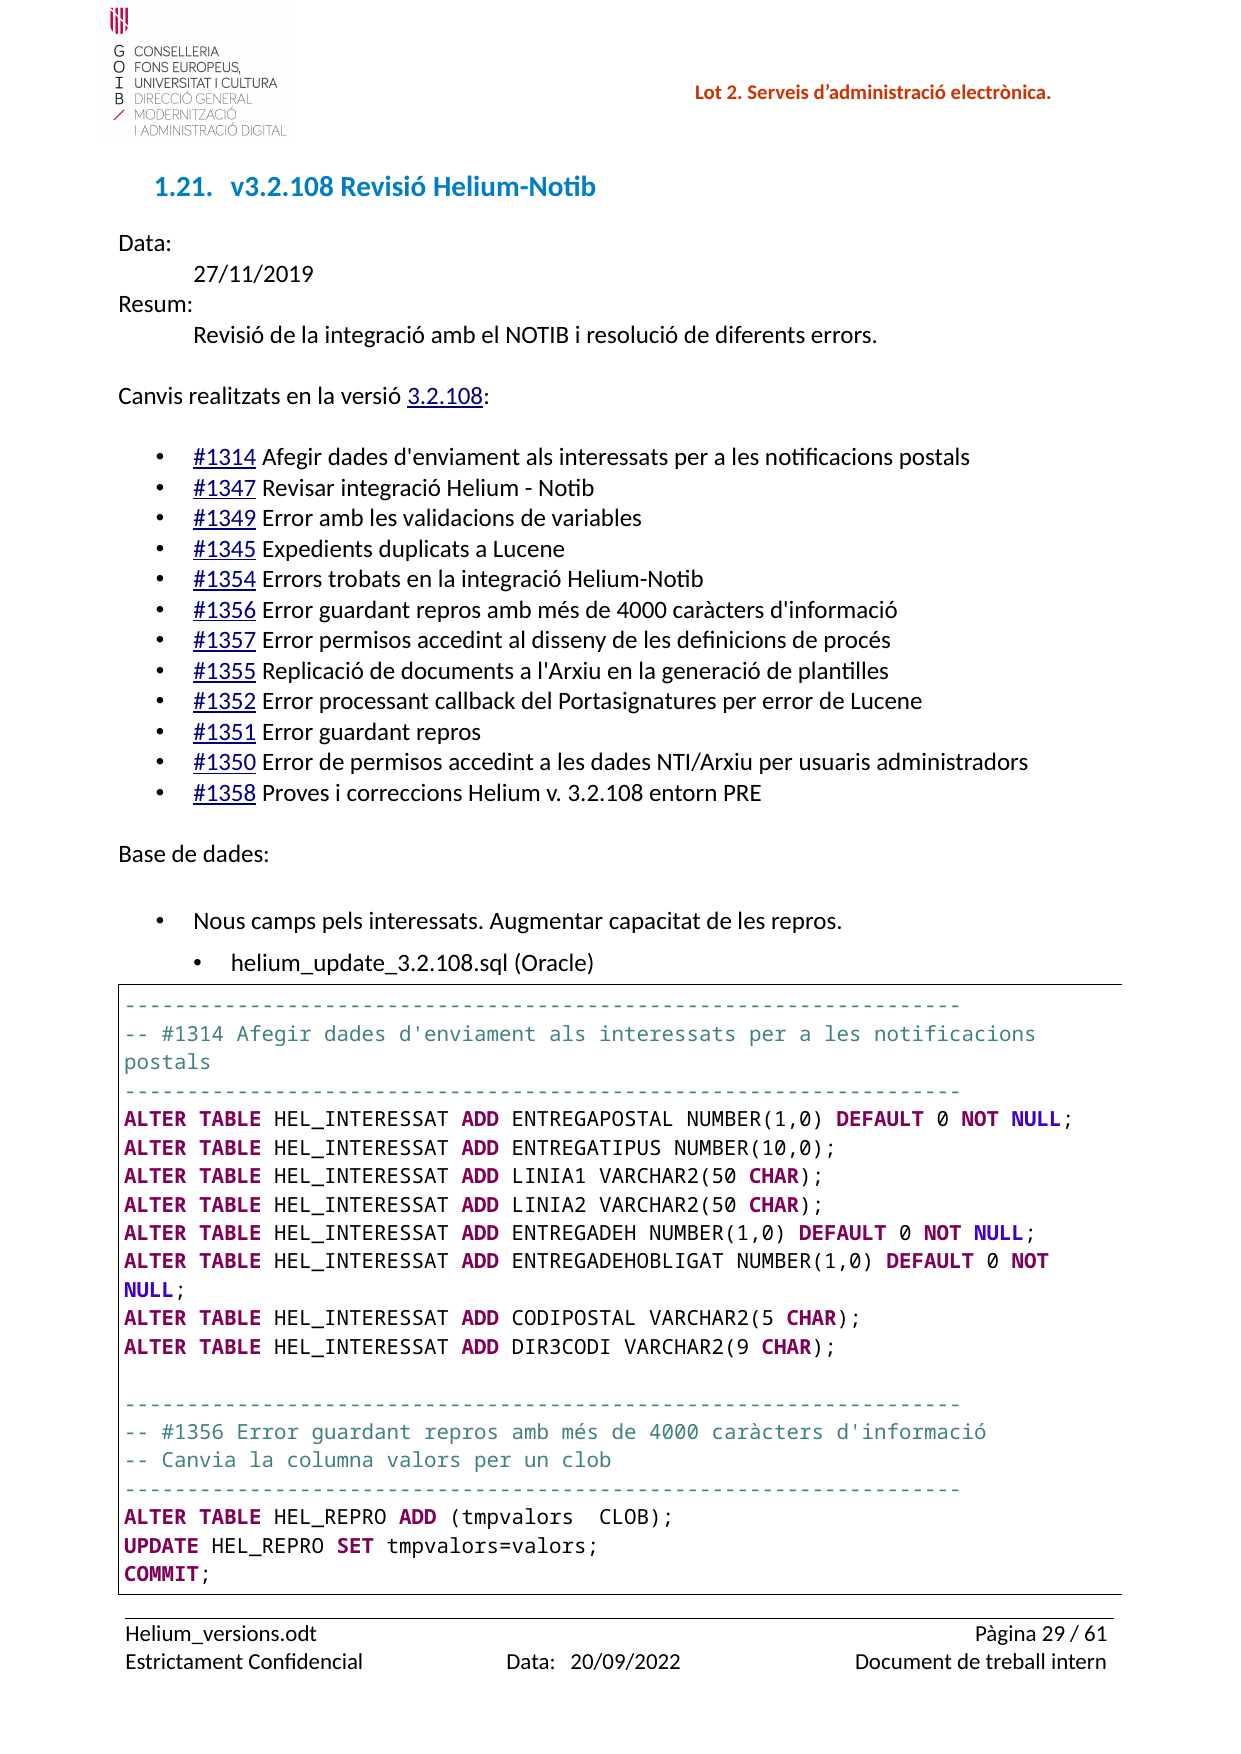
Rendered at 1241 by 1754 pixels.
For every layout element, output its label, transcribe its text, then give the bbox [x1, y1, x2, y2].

list #1347 Revisar integració Helium - Notib [156, 472, 1122, 502]
list helium_update_3.2.108.sql (Oracle) [193, 947, 1122, 978]
list #1349 Error amb les validacions de variables [156, 502, 1122, 533]
list #1355 Replicació de documents a l'Arxiu en la generació de plantilles [156, 655, 1122, 685]
list #1350 Error de permisos accedint a les dades NTI/Arxiu per usuaris administradors [156, 746, 1122, 777]
subtitle v3.2.108 Revisió Helium-Notib [153, 168, 1122, 204]
list #1352 Error processant callback del Portasignatures per error de Lucene [156, 685, 1122, 716]
text Canvis realitzats en la versió 3.2.108: [118, 380, 1122, 411]
list #1345 Expedients duplicats a Lucene [156, 533, 1122, 563]
text Base de dades: [118, 838, 1122, 868]
list #1314 Afegir dades d'enviament als interessats per a les notificacions postals [156, 441, 1122, 472]
list #1351 Error guardant repros [156, 716, 1122, 746]
list #1356 Error guardant repros amb més de 4000 caràcters d'informació [156, 594, 1122, 624]
list #1357 Error permisos accedint al disseny de les definicions de procés [156, 624, 1122, 655]
text Data: [118, 228, 1122, 258]
list Nous camps pels interessats. Augmentar capacitat de les repros. [156, 905, 1122, 936]
list #1358 Proves i correccions Helium v. 3.2.108 entorn PRE [156, 777, 1122, 807]
picture [100, 0, 297, 144]
list #1354 Errors trobats en la integració Helium-Notib [156, 563, 1122, 594]
table_header ------------------------------------------------------------------- -- #1314 Afegir dades d'enviament als interessats per a les notificacions postals ------------------------------------------------------------------- ALTER TABLE HEL_INTERESSAT ADD ENTREGAPOSTAL NUMBER(1,0) DEFAULT 0 NOT NULL; ALTER TABLE HEL_INTERESSAT ADD ENTREGATIPUS NUMBER(10,0); ALTER TABLE HEL_INTERESSAT ADD LINIA1 VARCHAR2(50 CHAR); ALTER TABLE HEL_INTERESSAT ADD LINIA2 VARCHAR2(50 CHAR); ALTER TABLE HEL_INTERESSAT ADD ENTREGADEH NUMBER(1,0) DEFAULT 0 NOT NULL; ALTER TABLE HEL_INTERESSAT ADD ENTREGADEHOBLIGAT NUMBER(1,0) DEFAULT 0 NOT NULL; ALTER TABLE HEL_INTERESSAT ADD CODIPOSTAL VARCHAR2(5 CHAR); ALTER TABLE HEL_INTERESSAT ADD DIR3CODI VARCHAR2(9 CHAR); ------------------------------------------------------------------- -- #1356 Error guardant repros amb més de 4000 caràcters d'informació -- Canvia la columna valors per un clob ------------------------------------------------------------------- ALTER TABLE HEL_REPRO ADD (tmpvalors CLOB); UPDATE HEL_REPRO SET tmpvalors=valors; COMMIT; [119, 985, 1122, 1593]
text Revisió de la integració amb el NOTIB i resolució de diferents errors. [118, 319, 1122, 350]
text Resum: [118, 289, 1122, 319]
text 27/11/2019 [118, 258, 1122, 289]
